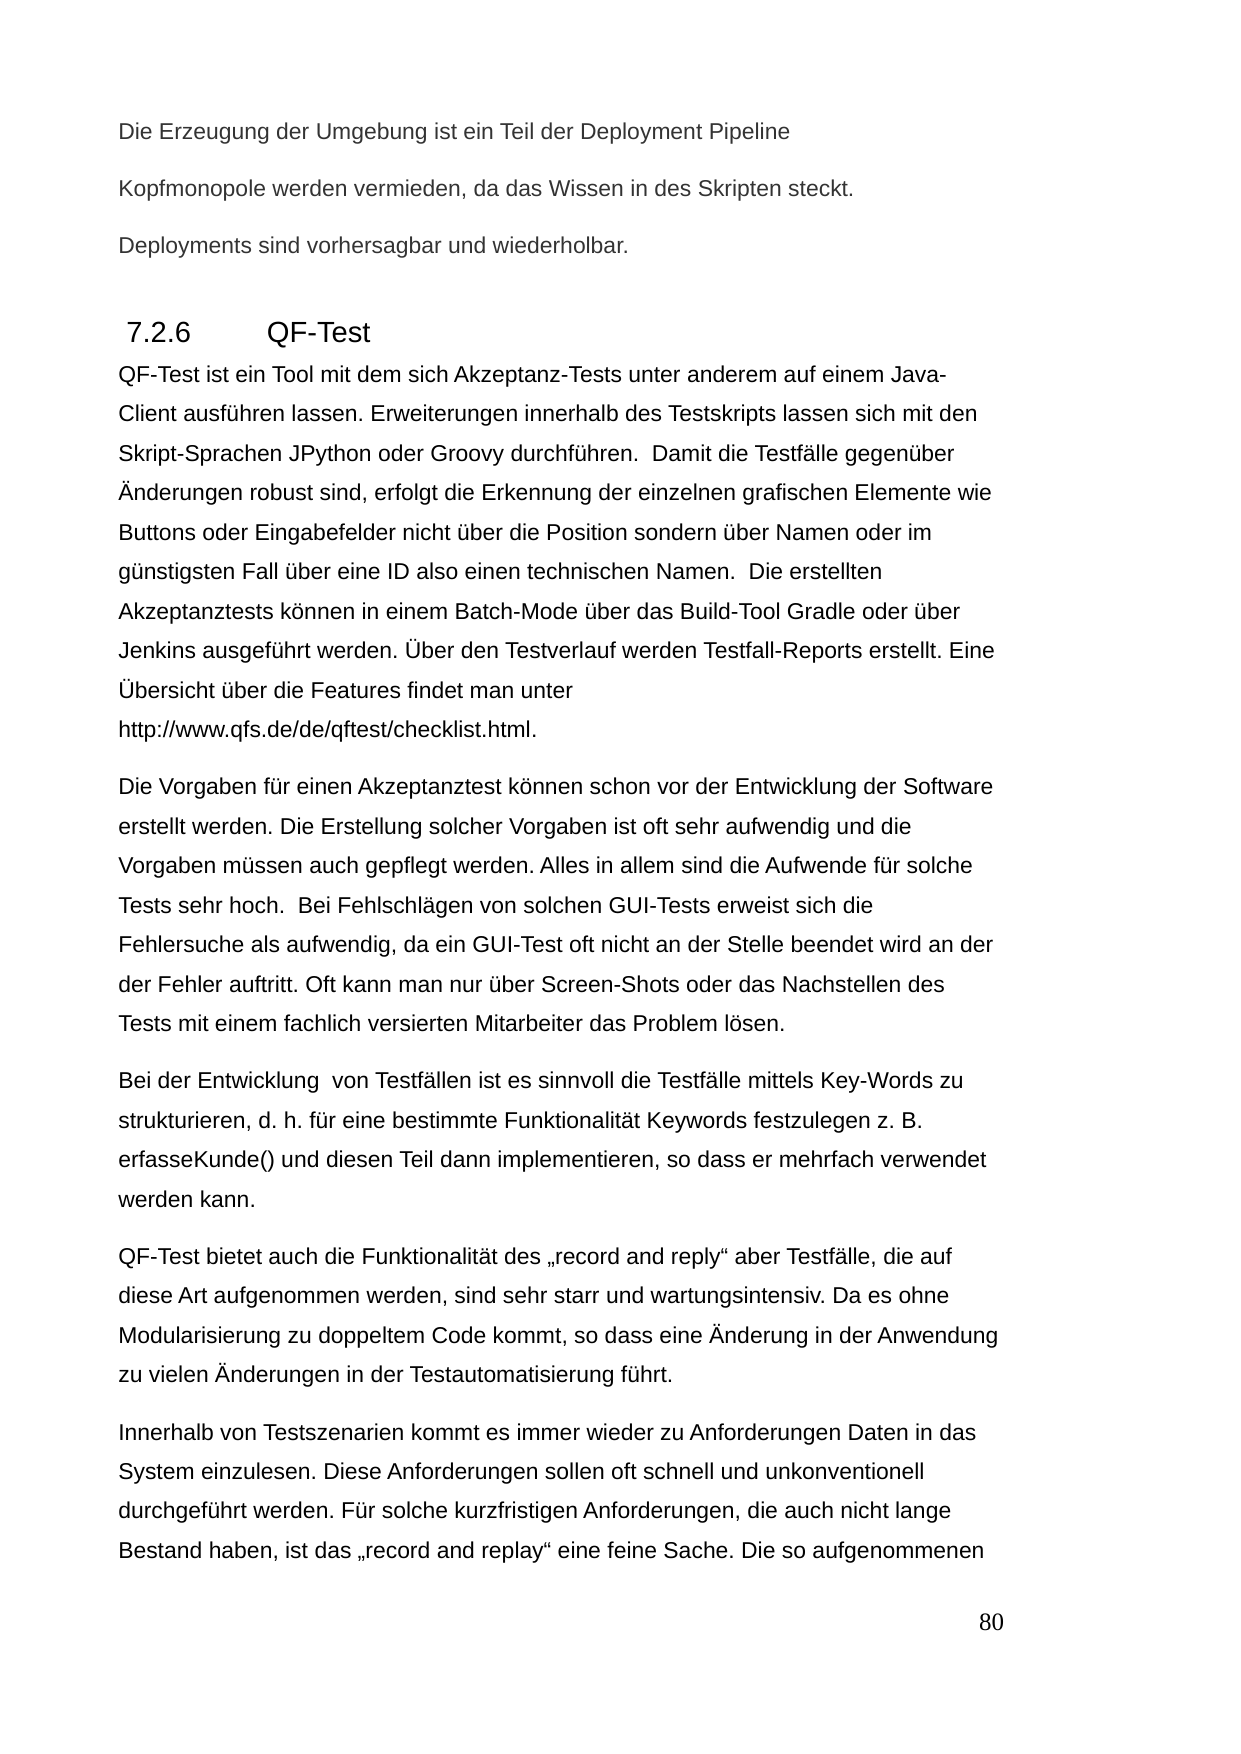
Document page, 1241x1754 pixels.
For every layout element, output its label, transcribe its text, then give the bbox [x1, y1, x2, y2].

text QF-Test bietet auch die Funktionalität des „record and reply“ aber Testfälle, die auf diese Art aufgenommen werden, sind sehr starr und wartungsintensiv. Da es ohne Modularisierung zu doppeltem Code kommt, so dass eine Änderung in der Anwendung zu vielen Änderungen in der Testautomatisierung führt. [118, 1243, 1004, 1388]
list Die Erzeugung der Umgebung ist ein Teil der Deployment Pipeline [118, 118, 1004, 144]
list Kopfmonopole werden vermieden, da das Wissen in des Skripten steckt. [118, 175, 1004, 202]
text Die Vorgaben für einen Akzeptanztest können schon vor der Entwicklung der Software erstellt werden. Die Erstellung solcher Vorgaben ist oft sehr aufwendig und die Vorgaben müssen auch gepflegt werden. Alles in allem sind die Aufwende für solche Tests sehr hoch. Bei Fehlschlägen von solchen GUI-Tests erweist sich die Fehlersuche als aufwendig, da ein GUI-Test oft nicht an der Stelle beendet wird an der der Fehler auftritt. Oft kann man nur über Screen-Shots oder das Nachstellen des Tests mit einem fachlich versierten Mitarbeiter das Problem lösen. [118, 773, 1004, 1036]
text Bei der Entwicklung von Testfällen ist es sinnvoll die Testfälle mittels Key-Words zu strukturieren, d. h. für eine bestimmte Funktionalität Keywords festzulegen z. B. erfasseKunde() und diesen Teil dann implementieren, so dass er mehrfach verwendet werden kann. [118, 1067, 1004, 1212]
list Deployments sind vorhersagbar und wiederholbar. [118, 232, 1004, 259]
text QF-Test ist ein Tool mit dem sich Akzeptanz-Tests unter anderem auf einem Java-Client ausführen lassen. Erweiterungen innerhalb des Testskripts lassen sich mit den Skript-Sprachen JPython oder Groovy durchführen. Damit die Testfälle gegenüber Änderungen robust sind, erfolgt die Erkennung der einzelnen grafischen Elemente wie Buttons oder Eingabefelder nicht über die Position sondern über Namen oder im günstigsten Fall über eine ID also einen technischen Namen. Die erstellten Akzeptanztests können in einem Batch-Mode über das Build-Tool Gradle oder über Jenkins ausgeführt werden. Über den Testverlauf werden Testfall-Reports erstellt. Eine Übersicht über die Features findet man unter http://www.qfs.de/de/qftest/checklist.html. [118, 361, 1004, 742]
subtitle QF-Test [118, 315, 1004, 348]
text Innerhalb von Testszenarien kommt es immer wieder zu Anforderungen Daten in das System einzulesen. Diese Anforderungen sollen oft schnell und unkonventionell durchgeführt werden. Für solche kurzfristigen Anforderungen, die auch nicht lange Bestand haben, ist das „record and replay“ eine feine Sache. Die so aufgenommenen [118, 1418, 1004, 1563]
